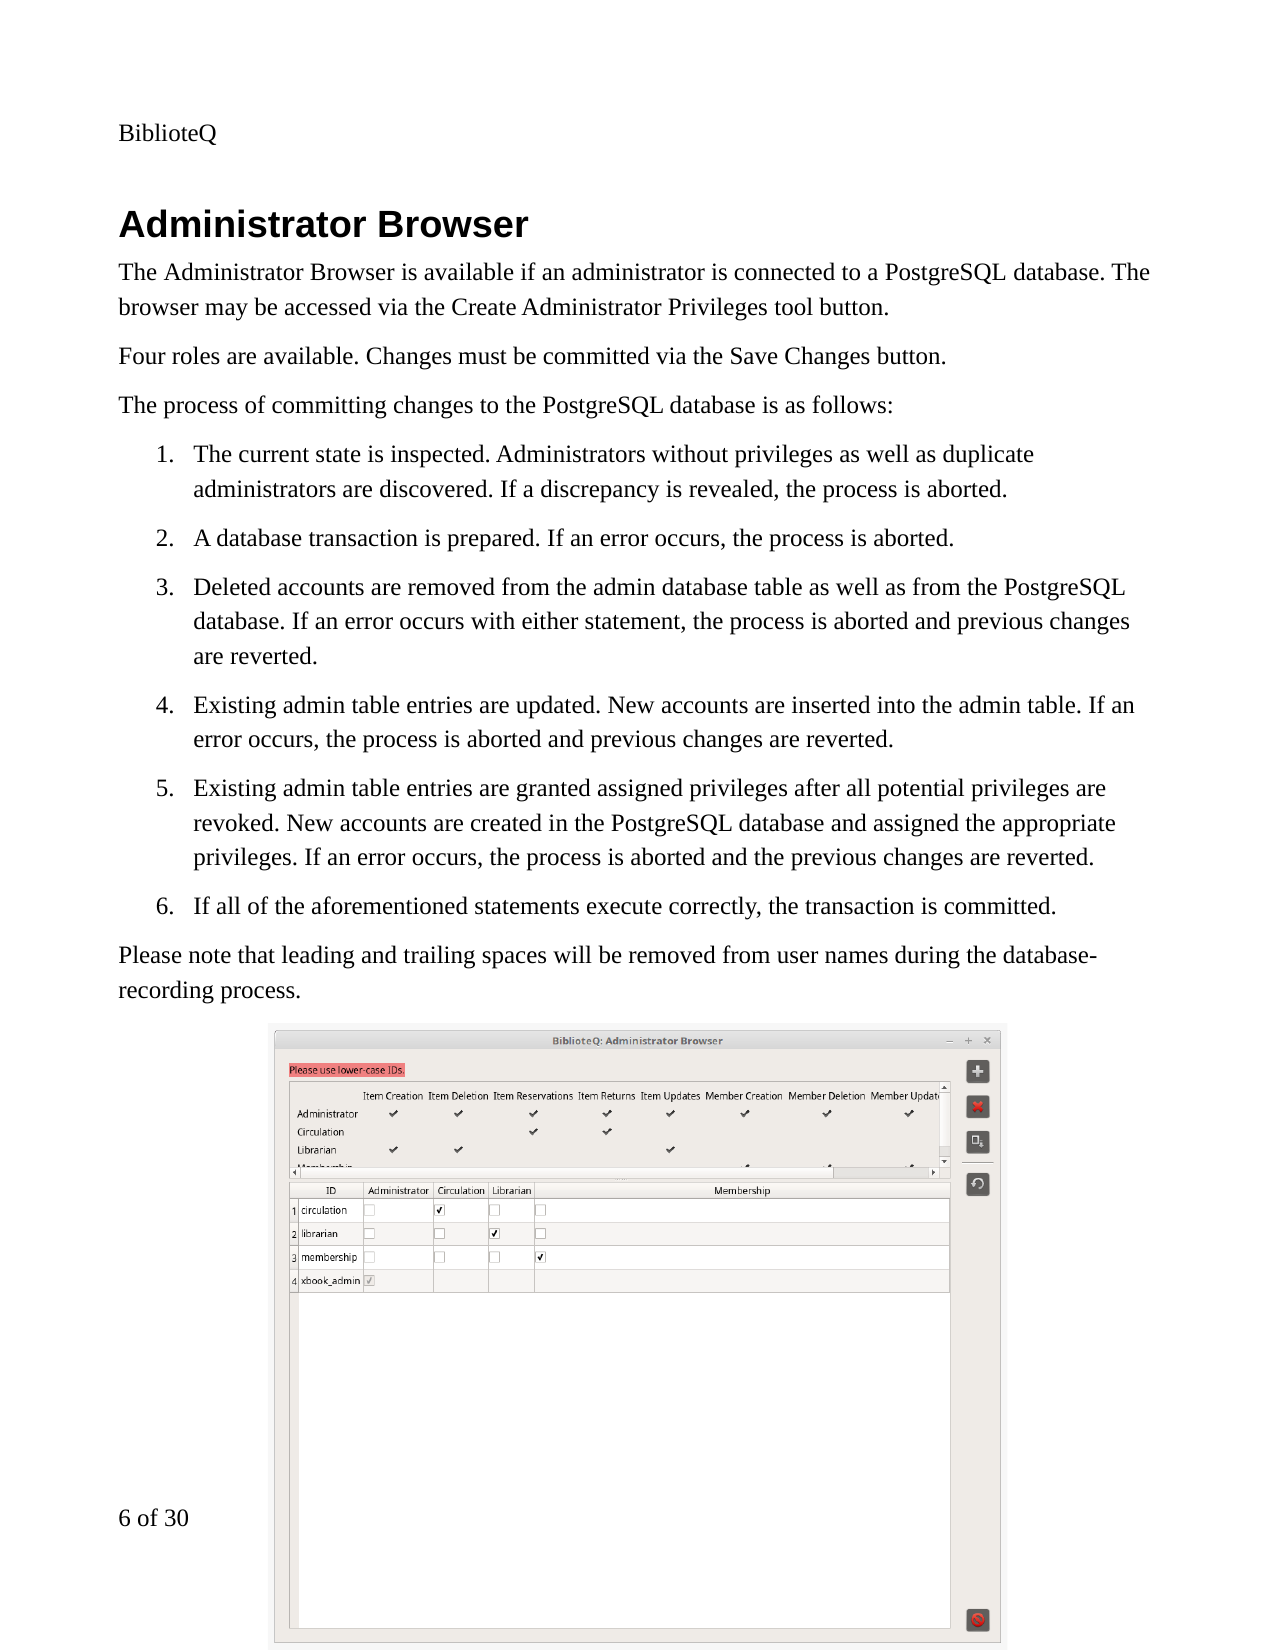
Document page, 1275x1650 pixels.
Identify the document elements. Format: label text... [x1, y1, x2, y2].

list If all of the aforementioned statements execute correctly, the transaction is committed. [156, 891, 1157, 920]
list A database transaction is prepared. If an error occurs, the process is aborted. [156, 523, 1157, 551]
text The process of committing changes to the PostgreSQL database is as follows: [118, 390, 1157, 419]
list Existing admin table entries are granted assigned privileges after all potential privileges are revoked. New accounts are created in the PostgreSQL database and assigned the appropriate privileges. If an error occurs, the process is aborted and the previous changes are reverted. [156, 773, 1157, 871]
subtitle Administrator Browser [118, 201, 1157, 245]
text The Administrator Browser is available if an administrator is connected to a PostgreSQL database. The browser may be accessed via the Create Administrator Privileges tool button. [118, 257, 1157, 321]
picture [267, 1023, 1008, 1650]
text Please note that leading and trailing spaces will be removed from user names during the database-recording process. [118, 940, 1157, 1004]
list Deleted accounts are removed from the admin database table as well as from the PostgreSQL database. If an error occurs with either statement, the process is aborted and previous changes are reverted. [156, 572, 1157, 669]
list The current state is inspected. Administrators without privileges as well as duplicate administrators are discovered. If a discrepancy is revealed, the process is aborted. [156, 439, 1157, 502]
list Existing admin table entries are updated. New accounts are inserted into the admin table. If an error occurs, the process is aborted and previous changes are reverted. [156, 690, 1157, 753]
text Four roles are available. Changes must be committed via the Save Changes button. [118, 341, 1157, 370]
